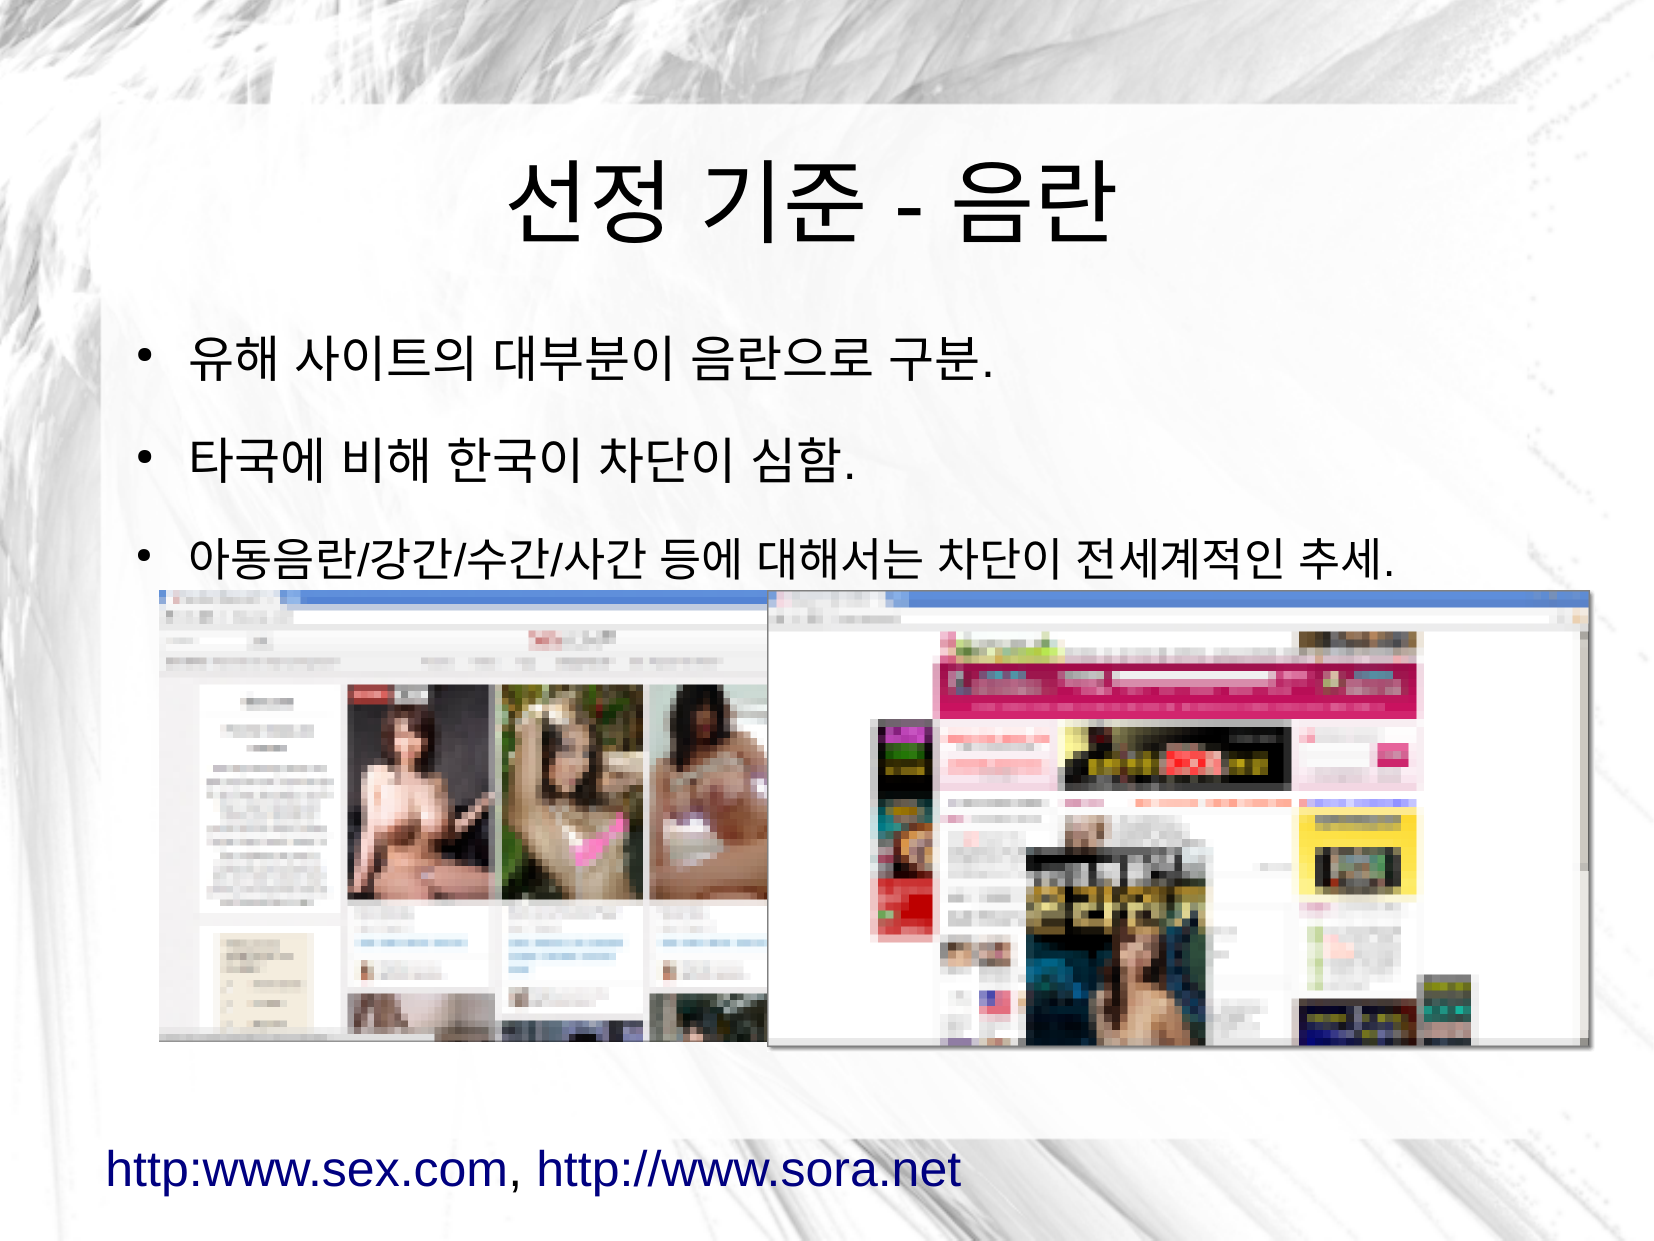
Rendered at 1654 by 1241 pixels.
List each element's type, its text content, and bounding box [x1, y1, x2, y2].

picture [0, 0, 1654, 1241]
text_box http:www.sex.com, http://www.sora.net [90, 1134, 1583, 1205]
list 유해 사이트의 대부분이 음란으로 구분. 타국에 비해 한국이 차단이 심함. 아동음란/강간/수간/사간 등에 대해서는 차단이 전세계적인 추세. [118, 319, 1571, 945]
title 선정 기준 - 음란 [118, 112, 1506, 281]
